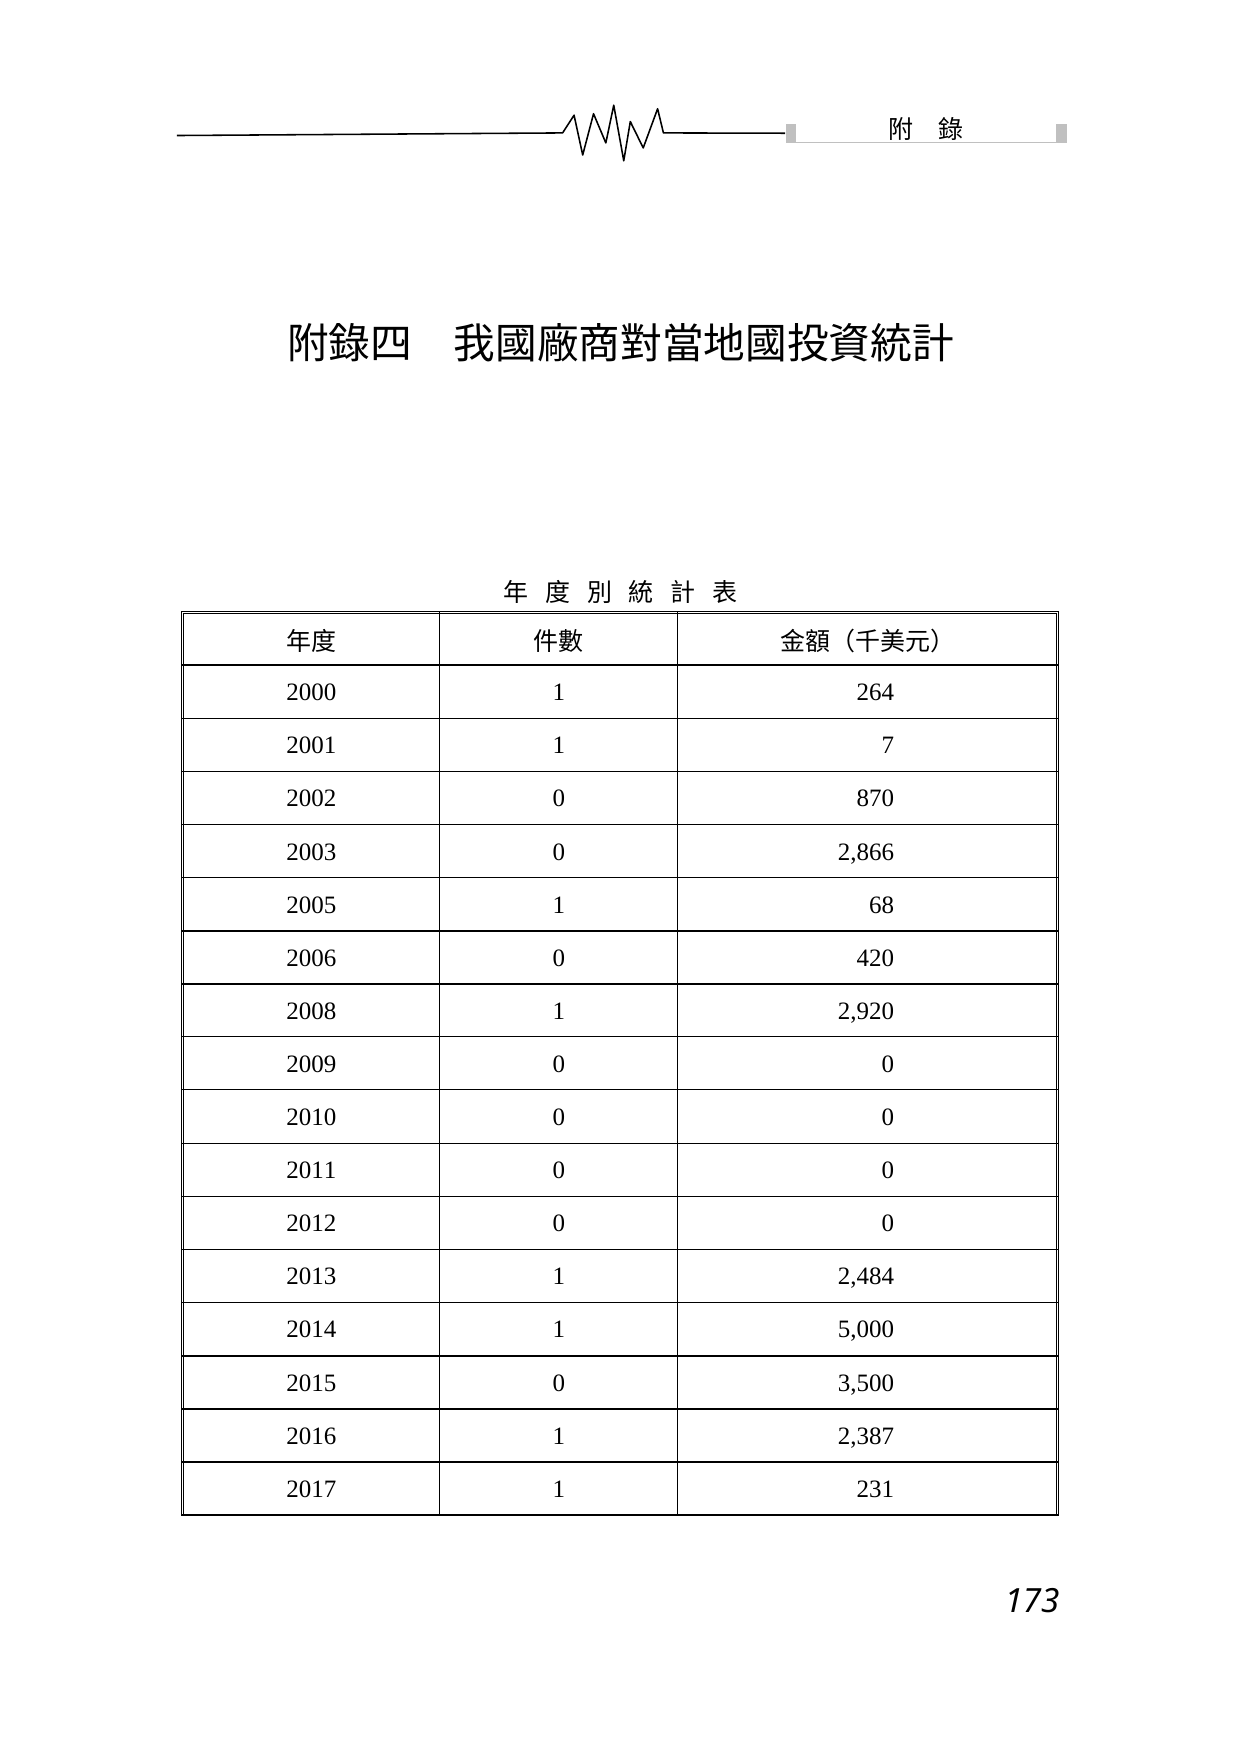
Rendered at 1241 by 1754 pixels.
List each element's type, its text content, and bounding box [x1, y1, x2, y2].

table_cell 2001 [184, 719, 439, 771]
text 附錄四 我國廠商對當地國投資統計 [183, 299, 1058, 361]
table_cell 2012 [184, 1197, 439, 1249]
table_cell 231 [678, 1463, 1056, 1514]
table_cell 0 [440, 772, 677, 824]
table_cell 2002 [184, 772, 439, 824]
table_header 金額（千美元） [678, 614, 1056, 664]
table_cell 2003 [184, 825, 439, 877]
table_cell 1 [440, 1410, 677, 1461]
table_cell 2000 [184, 666, 439, 717]
table_cell 1 [440, 1303, 677, 1355]
table_cell 2011 [184, 1144, 439, 1196]
table_cell 2006 [184, 932, 439, 983]
table_cell 1 [440, 719, 677, 771]
table_cell 2005 [184, 878, 439, 930]
table_header 年度 [184, 614, 439, 664]
table_cell 2,387 [678, 1410, 1056, 1461]
table_cell 0 [678, 1090, 1056, 1142]
table_cell 1 [440, 878, 677, 930]
table_cell 2017 [184, 1463, 439, 1514]
table_cell 0 [440, 1197, 677, 1249]
table_cell 2,866 [678, 825, 1056, 877]
table_cell 2,484 [678, 1250, 1056, 1302]
table_cell 0 [440, 1357, 677, 1408]
table_cell 0 [440, 1090, 677, 1142]
table_cell 2008 [184, 985, 439, 1036]
table_cell 7 [678, 719, 1056, 771]
table_cell 2009 [184, 1037, 439, 1089]
table_cell 0 [440, 825, 677, 877]
table_cell 1 [440, 985, 677, 1036]
table_cell 264 [678, 666, 1056, 717]
table_cell 5,000 [678, 1303, 1056, 1355]
text 年度別統計表 [183, 549, 1058, 611]
table_cell 3,500 [678, 1357, 1056, 1408]
table_cell 1 [440, 1250, 677, 1302]
table_cell 0 [440, 1037, 677, 1089]
table_cell 1 [440, 1463, 677, 1514]
table_cell 2015 [184, 1357, 439, 1408]
table_cell 0 [440, 1144, 677, 1196]
table_cell 0 [678, 1037, 1056, 1089]
table_cell 0 [678, 1197, 1056, 1249]
table_cell 1 [440, 666, 677, 717]
table_cell 2014 [184, 1303, 439, 1355]
table_cell 2,920 [678, 985, 1056, 1036]
table_cell 2010 [184, 1090, 439, 1142]
table_cell 870 [678, 772, 1056, 824]
table_cell 68 [678, 878, 1056, 930]
table_cell 0 [440, 932, 677, 983]
table_cell 420 [678, 932, 1056, 983]
table_cell 2013 [184, 1250, 439, 1302]
table_header 件數 [440, 614, 677, 664]
table_cell 2016 [184, 1410, 439, 1461]
table_cell 0 [678, 1144, 1056, 1196]
